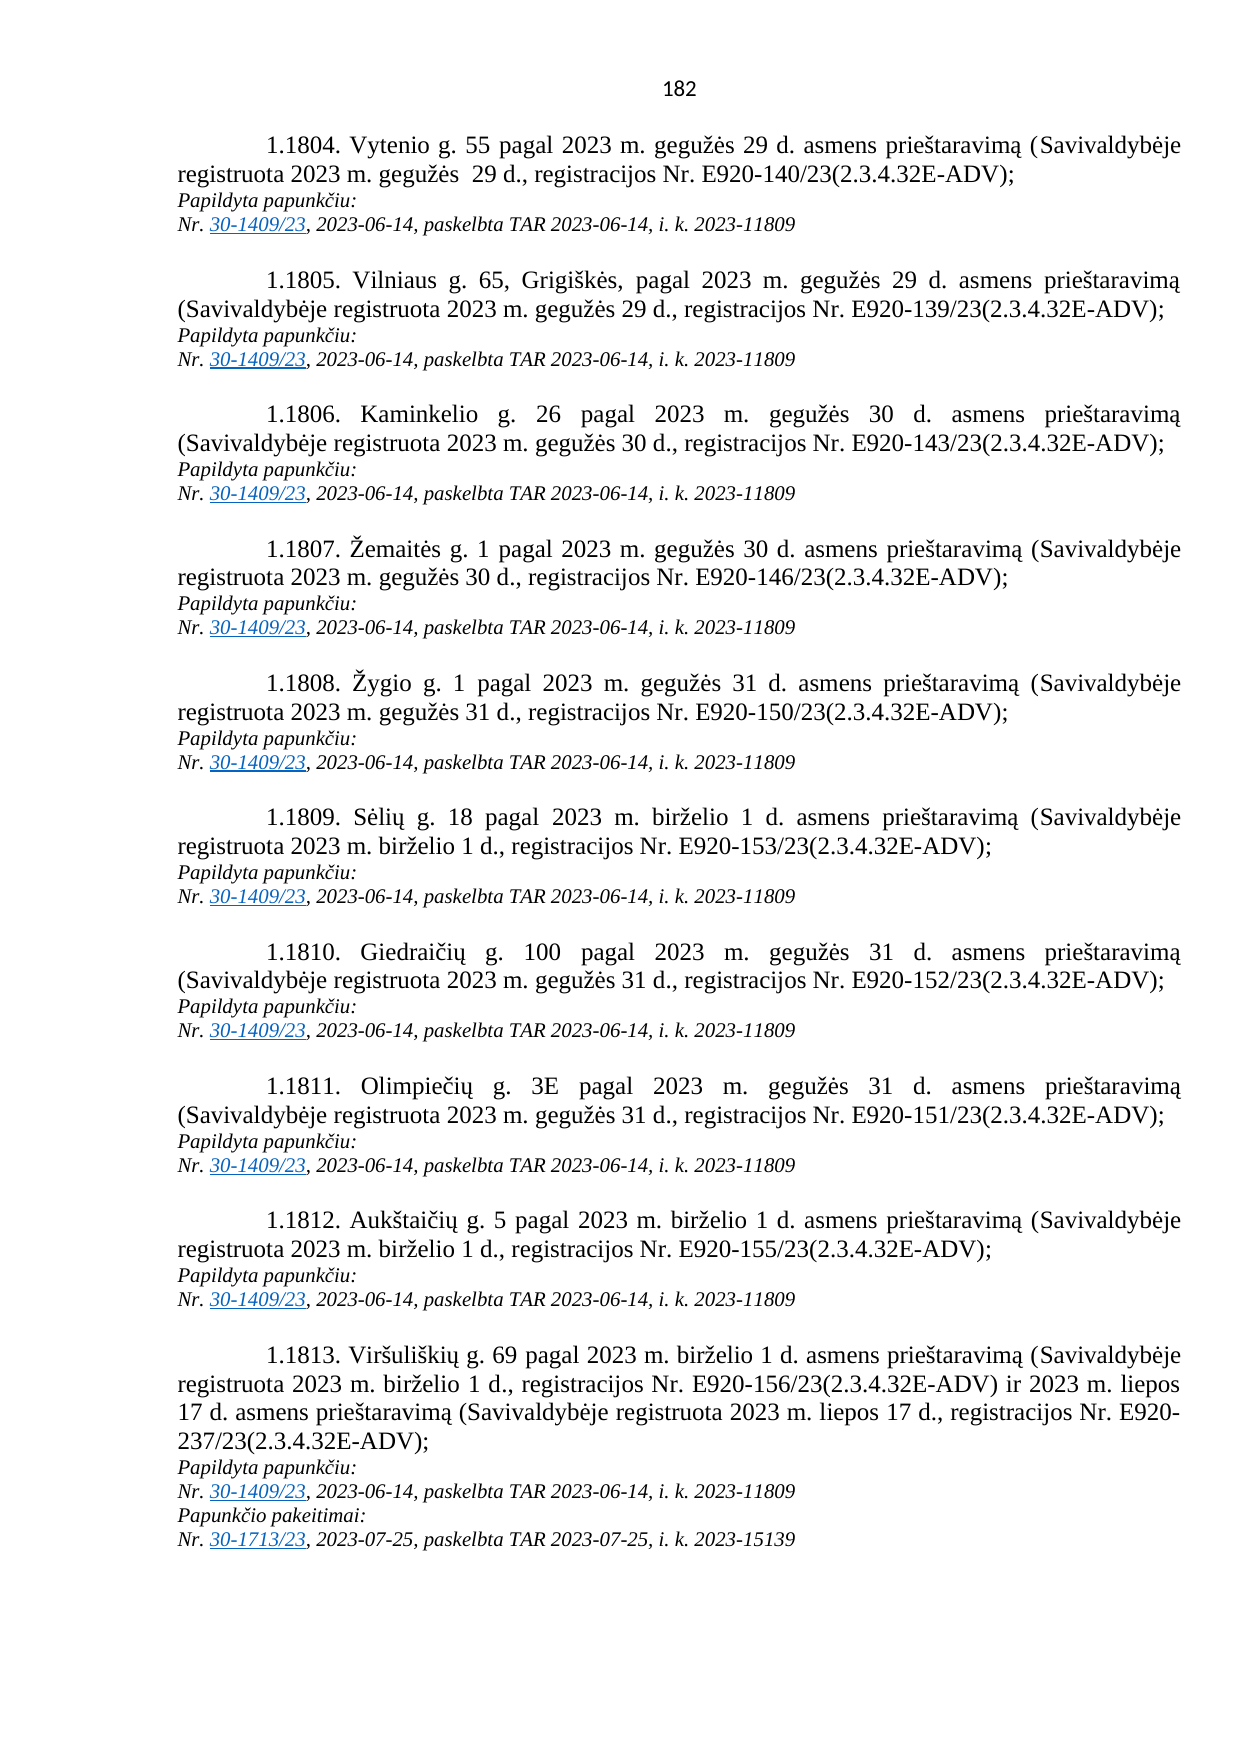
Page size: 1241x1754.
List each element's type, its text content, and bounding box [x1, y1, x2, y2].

text Papunkčio pakeitimai: [177, 1503, 1181, 1527]
text Nr. 30-1409/23, 2023-06-14, paskelbta TAR 2023-06-14, i. k. 2023-11809 [177, 1479, 1181, 1503]
text Nr. 30-1409/23, 2023-06-14, paskelbta TAR 2023-06-14, i. k. 2023-11809 [177, 1018, 1181, 1042]
text Papildyta papunkčiu: [177, 188, 1181, 212]
text Nr. 30-1409/23, 2023-06-14, paskelbta TAR 2023-06-14, i. k. 2023-11809 [177, 615, 1181, 639]
text 1.1808. Žygio g. 1 pagal 2023 m. gegužės 31 d. asmens prieštaravimą (Savivaldybėje registruota 2023 m. gegužės 31 d., registracijos Nr. E920-150/23(2.3.4.32E-ADV); [177, 668, 1181, 726]
text Nr. 30-1409/23, 2023-06-14, paskelbta TAR 2023-06-14, i. k. 2023-11809 [177, 1287, 1181, 1311]
text 1.1805. Vilniaus g. 65, Grigiškės, pagal 2023 m. gegužės 29 d. asmens prieštaravimą (Savivaldybėje registruota 2023 m. gegužės 29 d., registracijos Nr. E920-139/23(2.3.4.32E-ADV); [177, 265, 1181, 322]
text 1.1807. Žemaitės g. 1 pagal 2023 m. gegužės 30 d. asmens prieštaravimą (Savivaldybėje registruota 2023 m. gegužės 30 d., registracijos Nr. E920-146/23(2.3.4.32E-ADV); [177, 534, 1181, 591]
text Nr. 30-1409/23, 2023-06-14, paskelbta TAR 2023-06-14, i. k. 2023-11809 [177, 750, 1181, 774]
text Nr. 30-1409/23, 2023-06-14, paskelbta TAR 2023-06-14, i. k. 2023-11809 [177, 481, 1181, 505]
text Nr. 30-1409/23, 2023-06-14, paskelbta TAR 2023-06-14, i. k. 2023-11809 [177, 1153, 1181, 1177]
text Papildyta papunkčiu: [177, 322, 1181, 347]
text 1.1804. Vytenio g. 55 pagal 2023 m. gegužės 29 d. asmens prieštaravimą (Savivaldybėje registruota 2023 m. gegužės 29 d., registracijos Nr. E920-140/23(2.3.4.32E-ADV); [177, 131, 1181, 188]
text 1.1810. Giedraičių g. 100 pagal 2023 m. gegužės 31 d. asmens prieštaravimą (Savivaldybėje registruota 2023 m. gegužės 31 d., registracijos Nr. E920-152/23(2.3.4.32E-ADV); [177, 937, 1181, 994]
text 1.1809. Sėlių g. 18 pagal 2023 m. birželio 1 d. asmens prieštaravimą (Savivaldybėje registruota 2023 m. birželio 1 d., registracijos Nr. E920-153/23(2.3.4.32E-ADV); [177, 802, 1181, 860]
text Papildyta papunkčiu: [177, 591, 1181, 615]
text 1.1813. Viršuliškių g. 69 pagal 2023 m. birželio 1 d. asmens prieštaravimą (Savivaldybėje registruota 2023 m. birželio 1 d., registracijos Nr. E920-156/23(2.3.4.32E-ADV) ir 2023 m. liepos 17 d. asmens prieštaravimą (Savivaldybėje registruota 2023 m. liepos 17 d., registracijos Nr. E920-237/23(2.3.4.32E-ADV); [177, 1340, 1181, 1455]
text Papildyta papunkčiu: [177, 1455, 1181, 1479]
text Papildyta papunkčiu: [177, 457, 1181, 481]
text Papildyta papunkčiu: [177, 1129, 1181, 1153]
text Papildyta papunkčiu: [177, 1263, 1181, 1287]
text 1.1812. Aukštaičių g. 5 pagal 2023 m. birželio 1 d. asmens prieštaravimą (Savivaldybėje registruota 2023 m. birželio 1 d., registracijos Nr. E920-155/23(2.3.4.32E-ADV); [177, 1206, 1181, 1263]
text 1.1806. Kaminkelio g. 26 pagal 2023 m. gegužės 30 d. asmens prieštaravimą (Savivaldybėje registruota 2023 m. gegužės 30 d., registracijos Nr. E920-143/23(2.3.4.32E-ADV); [177, 399, 1181, 457]
text Nr. 30-1713/23, 2023-07-25, paskelbta TAR 2023-07-25, i. k. 2023-15139 [177, 1527, 1181, 1551]
text Papildyta papunkčiu: [177, 860, 1181, 884]
text Nr. 30-1409/23, 2023-06-14, paskelbta TAR 2023-06-14, i. k. 2023-11809 [177, 347, 1181, 371]
text Papildyta papunkčiu: [177, 994, 1181, 1018]
text Papildyta papunkčiu: [177, 726, 1181, 750]
text Nr. 30-1409/23, 2023-06-14, paskelbta TAR 2023-06-14, i. k. 2023-11809 [177, 212, 1181, 236]
text Nr. 30-1409/23, 2023-06-14, paskelbta TAR 2023-06-14, i. k. 2023-11809 [177, 884, 1181, 908]
text 1.1811. Olimpiečių g. 3E pagal 2023 m. gegužės 31 d. asmens prieštaravimą (Savivaldybėje registruota 2023 m. gegužės 31 d., registracijos Nr. E920-151/23(2.3.4.32E-ADV); [177, 1071, 1181, 1129]
